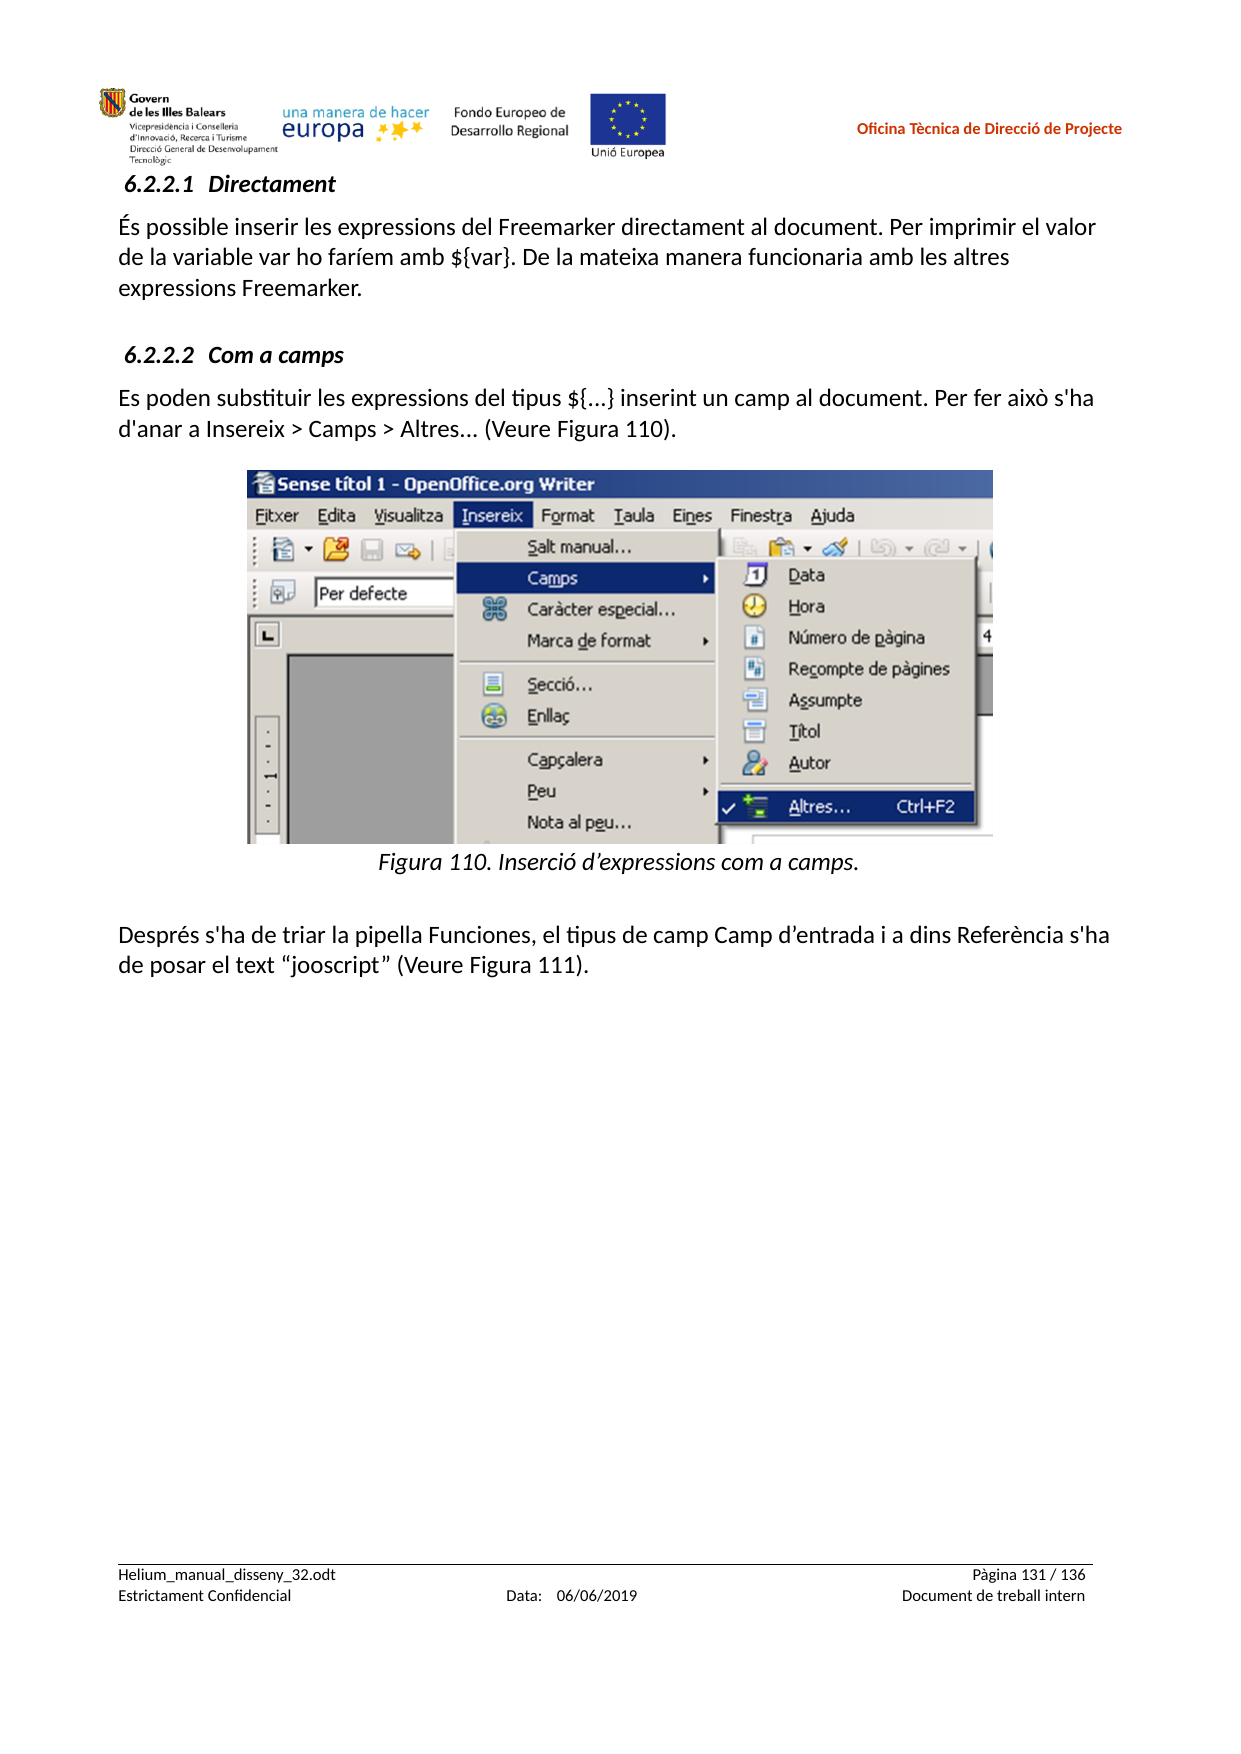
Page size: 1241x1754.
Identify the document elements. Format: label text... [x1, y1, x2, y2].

text És possible inserir les expressions del Freemarker directament al document. Per imprimir el valor de la variable var ho faríem amb ${var}. De la mateixa manera funcionaria amb les altres expressions Freemarker. [118, 211, 1122, 302]
text Figura 110. Inserció d’expressions com a camps. [246, 846, 995, 876]
subtitle Directament [118, 168, 1122, 198]
picture [99, 87, 668, 166]
subtitle Com a camps [118, 340, 1122, 370]
text Es poden substituir les expressions del tipus ${...} inserint un camp al document. Per fer això s'ha d'anar a Insereix > Camps > Altres... (Veure Figura 110). [118, 383, 1122, 444]
text Després s'ha de triar la pipella Funciones, el tipus de camp Camp d’entrada i a dins Referència s'ha de posar el text “jooscript” (Veure Figura 111). [118, 919, 1122, 980]
picture [245, 468, 995, 846]
